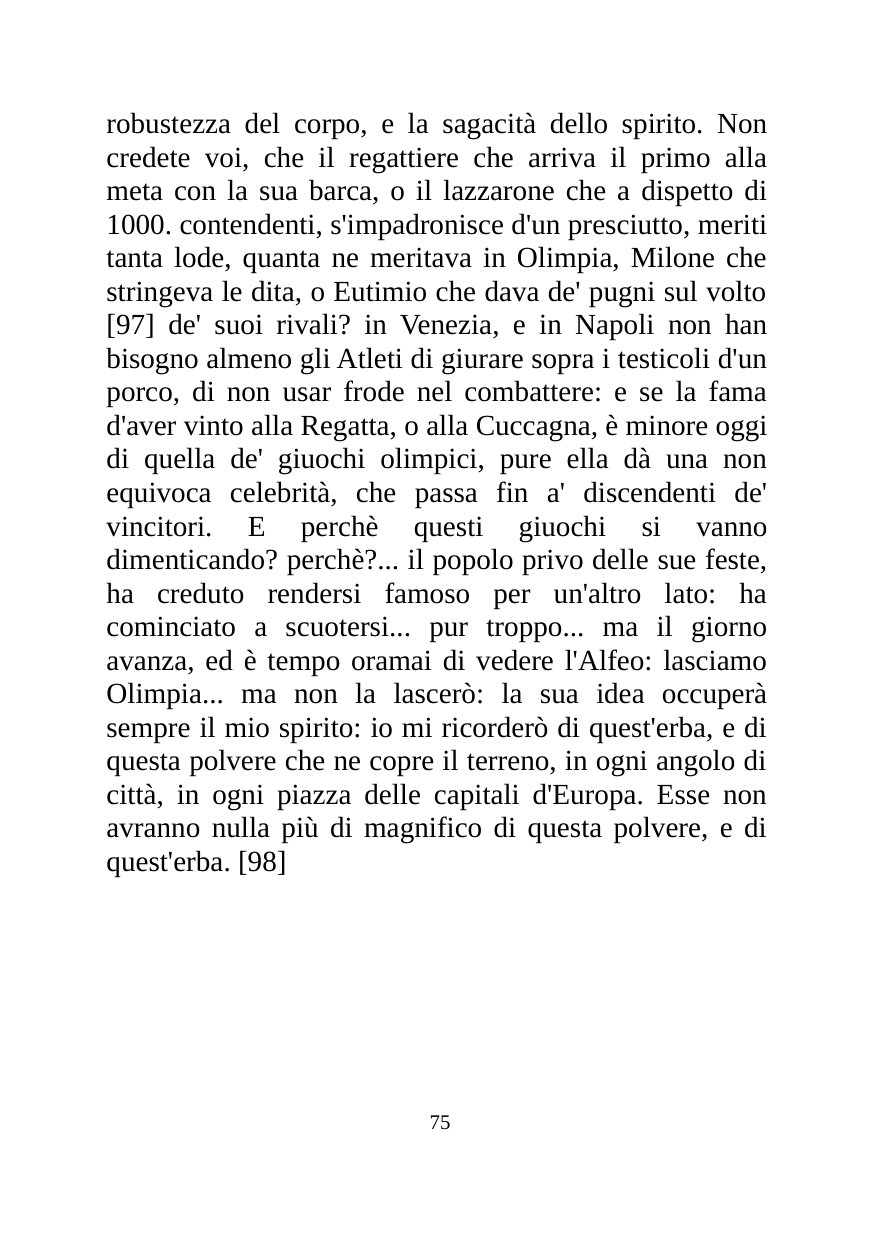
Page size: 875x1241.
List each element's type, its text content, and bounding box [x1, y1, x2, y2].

text robustezza del corpo, e la sagacità dello spirito. Non credete voi, che il regattiere che arriva il primo alla meta con la sua barca, o il lazzarone che a dispetto di 1000. contendenti, s'impadronisce d'un presciutto, meriti tanta lode, quanta ne meritava in Olimpia, Milone che stringeva le dita, o Eutimio che dava de' pugni sul volto [97] de' suoi rivali? in Venezia, e in Napoli non han bisogno almeno gli Atleti di giurare sopra i testicoli d'un porco, di non usar frode nel combattere: e se la fama d'aver vinto alla Regatta, o alla Cuccagna, è minore oggi di quella de' giuochi olimpici, pure ella dà una non equivoca celebrità, che passa fin a' discendenti de' vincitori. E perchè questi giuochi si vanno dimenticando? perchè?... il popolo privo delle sue feste, ha creduto rendersi famoso per un'altro lato: ha cominciato a scuotersi... pur troppo... ma il giorno avanza, ed è tempo oramai di vedere l'Alfeo: lasciamo Olimpia... ma non la lascerò: la sua idea occuperà sempre il mio spirito: io mi ricorderò di quest'erba, e di questa polvere che ne copre il terreno, in ogni angolo di città, in ogni piazza delle capitali d'Europa. Esse non avranno nulla più di magnifico di questa polvere, e di quest'erba. [98] [106, 106, 768, 878]
